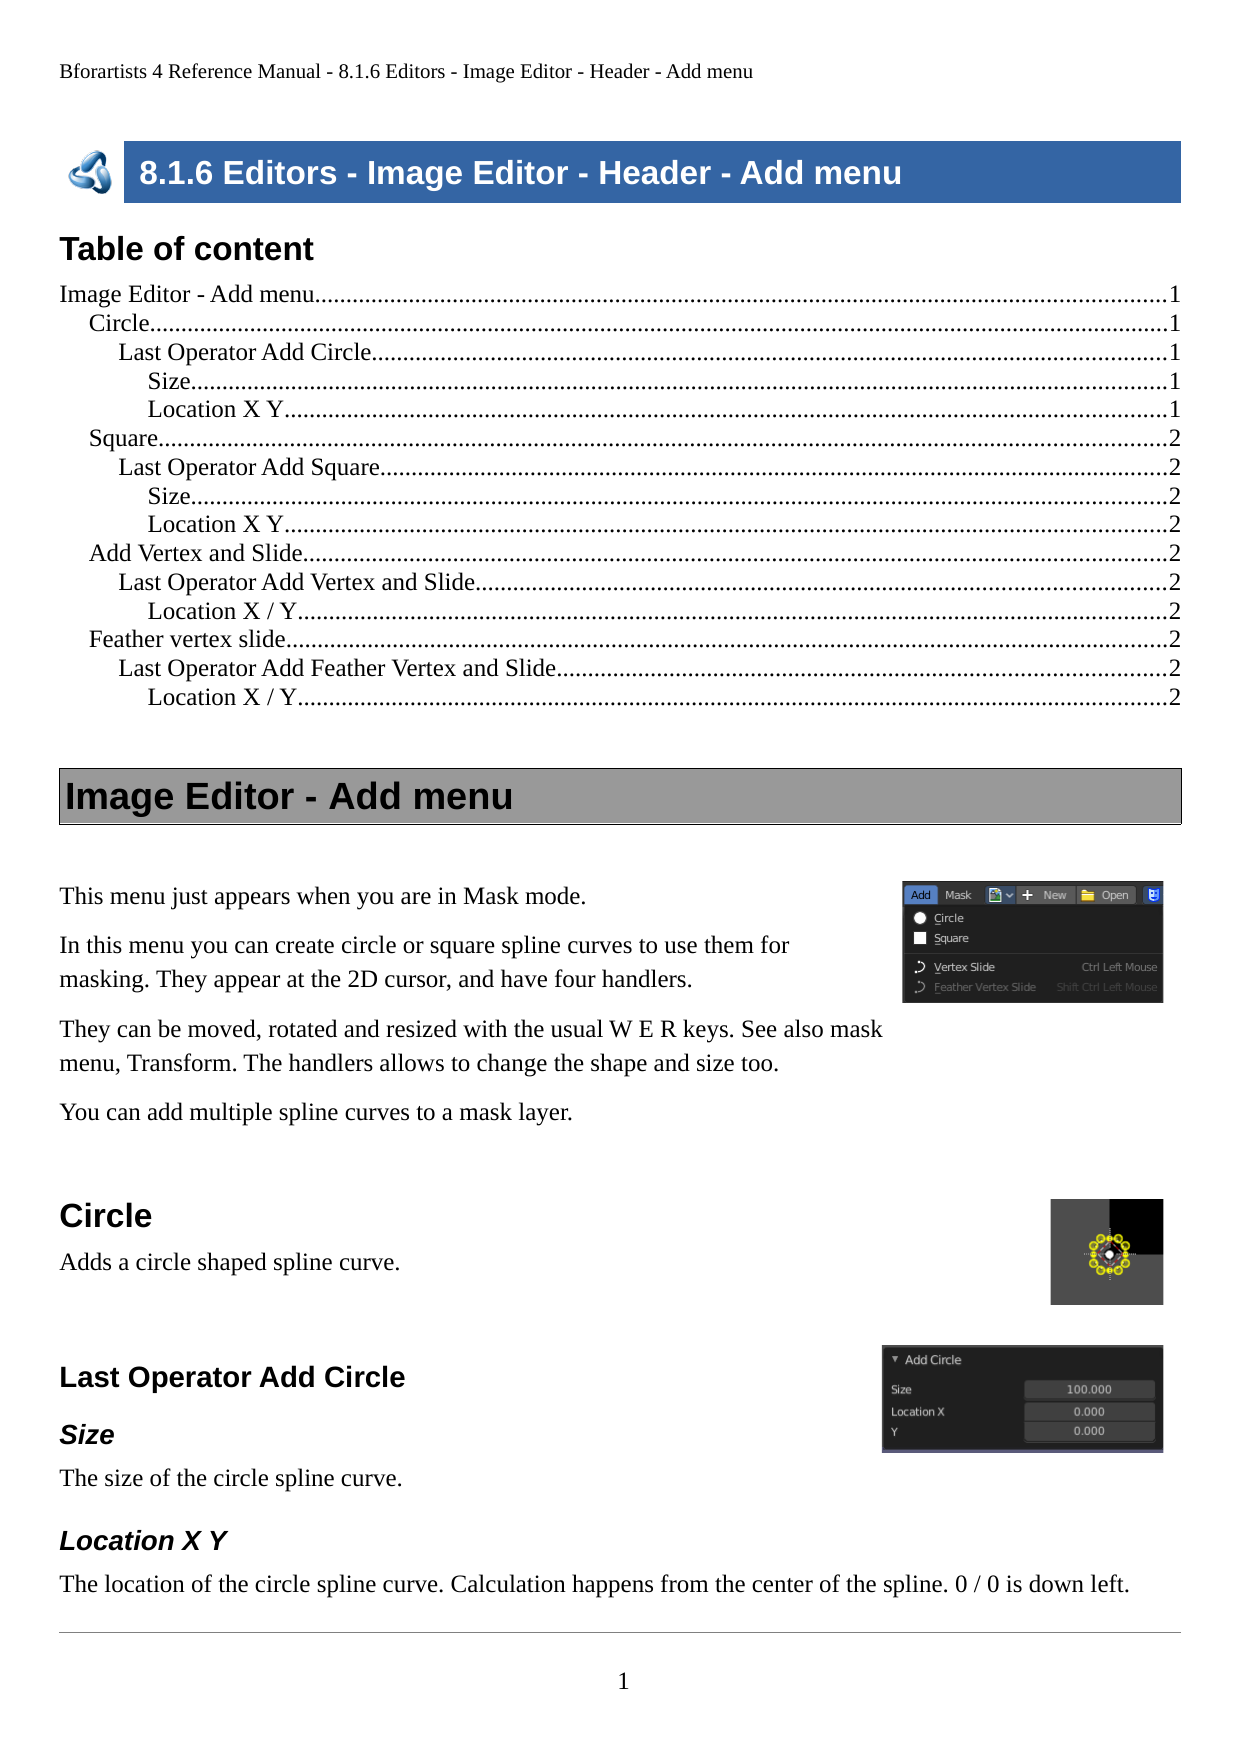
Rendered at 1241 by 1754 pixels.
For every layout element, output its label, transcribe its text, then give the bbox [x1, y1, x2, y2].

picture [902, 881, 1164, 1003]
text In this menu you can create circle or square spline curves to use them for masking. They appear at the 2D cursor, and have four handlers. [59, 930, 902, 993]
text Last Operator Add Feather Vertex and Slide 2 [118, 653, 1181, 682]
text The location of the circle spline curve. Calculation happens from the center of the spline. 0 / 0 is down left. [59, 1569, 1181, 1597]
text Square 2 [88, 423, 1181, 452]
text Location X Y 2 [147, 509, 1181, 538]
subtitle Size [59, 1418, 881, 1450]
subtitle Circle [59, 1196, 1181, 1234]
text This menu just appears when you are in Mask mode. [59, 881, 902, 910]
text Size 2 [147, 481, 1181, 509]
table_header 8.1.6 Editors - Image Editor - Header - Add menu [124, 141, 1181, 203]
text Last Operator Add Vertex and Slide 2 [118, 567, 1181, 596]
text Add Vertex and Slide 2 [88, 538, 1181, 567]
picture [1050, 1199, 1164, 1305]
text You can add multiple spline curves to a mask layer. [59, 1097, 1181, 1126]
subtitle Last Operator Add Circle [59, 1360, 881, 1393]
subtitle Table of content [59, 228, 1181, 267]
text Location X / Y 2 [147, 682, 1181, 711]
picture [881, 1345, 1164, 1453]
table_header [59, 141, 124, 203]
text Adds a circle shaped spline curve. [59, 1247, 1050, 1276]
picture [65, 147, 114, 197]
text Location X / Y 2 [147, 596, 1181, 624]
table_header Image Editor - Add menu [60, 769, 1181, 823]
text Size 1 [147, 366, 1181, 394]
subtitle Location X Y [59, 1524, 1181, 1556]
text Feather vertex slide 2 [88, 624, 1181, 653]
text Last Operator Add Circle 1 [118, 337, 1181, 366]
subtitle [1164, 1360, 1181, 1393]
text Last Operator Add Square 2 [118, 452, 1181, 481]
text They can be moved, rotated and resized with the usual W E R keys. See also mask menu, Transform. The handlers allows to change the shape and size too. [59, 1014, 1181, 1077]
subtitle [1164, 1418, 1181, 1450]
text Location X Y 1 [147, 394, 1181, 423]
text Circle 1 [88, 308, 1181, 337]
text Image Editor - Add menu 1 [59, 279, 1181, 308]
text The size of the circle spline curve. [59, 1463, 1181, 1492]
